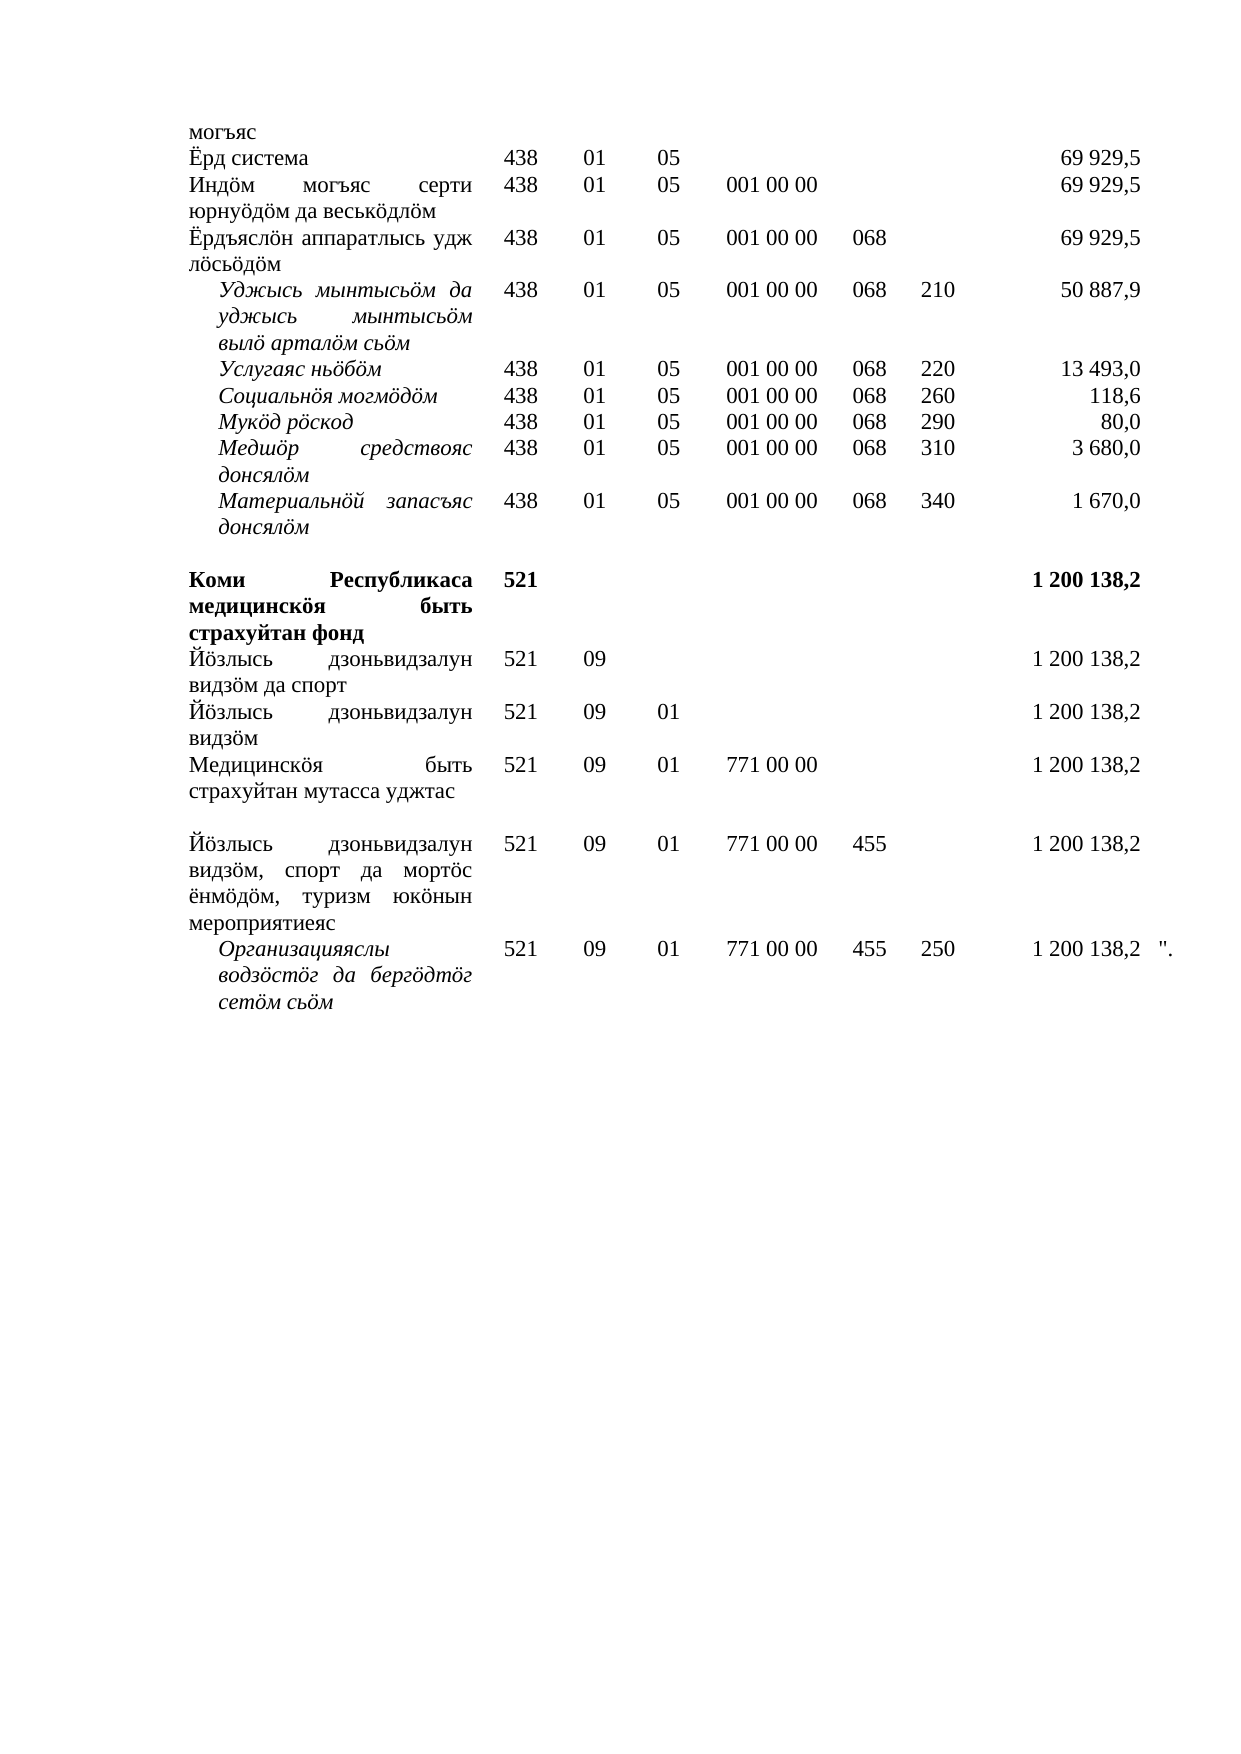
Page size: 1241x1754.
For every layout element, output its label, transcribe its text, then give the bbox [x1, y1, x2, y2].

table_cell 771 00 00 [705, 751, 838, 830]
table_cell [1152, 382, 1196, 408]
table_cell [705, 566, 838, 645]
table_cell 068 [838, 355, 901, 382]
table_cell 1 200 138,2 [975, 935, 1152, 1014]
table_cell [631, 566, 705, 645]
table_cell 01 [558, 276, 631, 355]
table_cell 340 [901, 487, 974, 540]
table_cell 05 [631, 355, 705, 382]
table_cell 068 [838, 224, 901, 276]
table_cell [901, 830, 974, 935]
table_cell 438 [484, 382, 558, 408]
table_cell [1152, 566, 1196, 645]
table_cell [705, 540, 838, 566]
table_cell 09 [558, 830, 631, 935]
table_cell [705, 145, 838, 171]
table_cell 01 [558, 171, 631, 223]
table_cell [838, 751, 901, 830]
table_cell 09 [558, 698, 631, 751]
table_cell 05 [631, 276, 705, 355]
table_cell 771 00 00 [705, 935, 838, 1014]
table_cell [1152, 408, 1196, 434]
table_cell [631, 645, 705, 698]
table_cell [558, 540, 631, 566]
table_cell Услугаяс ньöбöм [177, 355, 484, 382]
table_cell 001 00 00 [705, 224, 838, 276]
table_cell Мукöд рöскод [177, 408, 484, 434]
table_cell [901, 171, 974, 223]
table_cell 05 [631, 408, 705, 434]
table_cell 13 493,0 [975, 355, 1152, 382]
table_cell 05 [631, 487, 705, 540]
table_cell могъяс [177, 118, 484, 144]
table_cell [177, 540, 484, 566]
table_cell [838, 540, 901, 566]
table_cell Йöзлысь дзоньвидзалун видзöм, спорт да мортöс ёнмöдöм, туризм юкöнын мероприятиеяс [177, 830, 484, 935]
table_cell 01 [558, 382, 631, 408]
table_cell 01 [631, 751, 705, 830]
table_cell 068 [838, 276, 901, 355]
table_cell Индöм могъяс серти юрнуöдöм да веськöдлöм [177, 171, 484, 223]
table_cell 290 [901, 408, 974, 434]
table_cell 068 [838, 382, 901, 408]
table_cell 001 00 00 [705, 382, 838, 408]
table_cell 771 00 00 [705, 830, 838, 935]
table_cell [1152, 645, 1196, 698]
table_cell 01 [631, 830, 705, 935]
table_cell 1 200 138,2 [975, 751, 1152, 830]
table_cell 01 [631, 935, 705, 1014]
table_cell [1152, 540, 1196, 566]
table_cell Социальнöя могмöдöм [177, 382, 484, 408]
table_cell 05 [631, 224, 705, 276]
table_cell 01 [558, 355, 631, 382]
table_cell [901, 224, 974, 276]
table_cell Медицинскöя быть страхуйтан мутасса уджтас [177, 751, 484, 830]
table_cell 01 [558, 224, 631, 276]
table_cell [1152, 830, 1196, 935]
table_cell [705, 118, 838, 144]
table_cell Ёрдъяслöн аппаратлысь удж лöсьöдöм [177, 224, 484, 276]
table_cell 09 [558, 935, 631, 1014]
table_cell 05 [631, 171, 705, 223]
table_cell Организацияяслы водзöстöг да бергöдтöг сетöм сьöм [177, 935, 484, 1014]
table_cell 068 [838, 434, 901, 487]
table_cell Йöзлысь дзоньвидзалун видзöм да спорт [177, 645, 484, 698]
table_cell 69 929,5 [975, 145, 1152, 171]
table_cell [705, 645, 838, 698]
table_cell 438 [484, 487, 558, 540]
table_cell 001 00 00 [705, 434, 838, 487]
table_cell [1152, 355, 1196, 382]
table_cell Медшöр средствояс донсялöм [177, 434, 484, 487]
table_cell [1152, 145, 1196, 171]
table_cell 50 887,9 [975, 276, 1152, 355]
table_cell 438 [484, 355, 558, 382]
table_cell [901, 118, 974, 144]
table_cell 310 [901, 434, 974, 487]
table_cell 068 [838, 408, 901, 434]
table_cell [901, 698, 974, 751]
table_cell [838, 566, 901, 645]
table_cell Коми Республикаса медицинскöя быть страхуйтан фонд [177, 566, 484, 645]
table_cell [705, 698, 838, 751]
table_cell 438 [484, 434, 558, 487]
table_cell [1152, 434, 1196, 487]
table_cell 05 [631, 145, 705, 171]
table_cell 068 [838, 487, 901, 540]
table_cell 260 [901, 382, 974, 408]
table_cell 1 200 138,2 [975, 566, 1152, 645]
table_cell 1 670,0 [975, 487, 1152, 540]
table_cell [1152, 276, 1196, 355]
table_cell [484, 540, 558, 566]
table_cell 001 00 00 [705, 355, 838, 382]
table_cell [631, 540, 705, 566]
table_cell 521 [484, 935, 558, 1014]
table_cell 210 [901, 276, 974, 355]
table_cell 01 [558, 434, 631, 487]
table_cell [1152, 118, 1196, 144]
table_cell 01 [631, 698, 705, 751]
table_cell Ёрд система [177, 145, 484, 171]
table_cell 05 [631, 382, 705, 408]
table_cell 438 [484, 145, 558, 171]
table_cell [975, 118, 1152, 144]
table_cell 438 [484, 408, 558, 434]
table_cell Материальнöй запасъяс донсялöм [177, 487, 484, 540]
table_cell [838, 118, 901, 144]
table_cell [901, 540, 974, 566]
table_cell 01 [558, 145, 631, 171]
table_cell 1 200 138,2 [975, 830, 1152, 935]
table_cell 521 [484, 698, 558, 751]
table_cell [838, 698, 901, 751]
table_cell 69 929,5 [975, 171, 1152, 223]
table_cell 521 [484, 566, 558, 645]
table_cell [1152, 751, 1196, 830]
table_cell 01 [558, 487, 631, 540]
table_cell 69 929,5 [975, 224, 1152, 276]
table_cell 001 00 00 [705, 276, 838, 355]
table_cell 3 680,0 [975, 434, 1152, 487]
table_cell [838, 645, 901, 698]
table_cell [558, 566, 631, 645]
table_cell [901, 751, 974, 830]
table_cell [838, 145, 901, 171]
table_cell [975, 540, 1152, 566]
table_cell 250 [901, 935, 974, 1014]
table_cell 001 00 00 [705, 408, 838, 434]
table_cell [1152, 224, 1196, 276]
table_cell 220 [901, 355, 974, 382]
table_cell [484, 118, 558, 144]
table_cell [838, 171, 901, 223]
table_cell 521 [484, 751, 558, 830]
table_cell 80,0 [975, 408, 1152, 434]
table_cell 001 00 00 [705, 487, 838, 540]
table_cell ". [1152, 935, 1196, 1014]
table_cell 09 [558, 751, 631, 830]
table_cell [901, 566, 974, 645]
table_cell 438 [484, 171, 558, 223]
table_cell [631, 118, 705, 144]
table_cell 001 00 00 [705, 171, 838, 223]
table_cell 09 [558, 645, 631, 698]
table_cell 455 [838, 935, 901, 1014]
table_cell [1152, 171, 1196, 223]
table_cell 455 [838, 830, 901, 935]
table_cell Уджысь мынтысьöм да уджысь мынтысьöм вылö арталöм сьöм [177, 276, 484, 355]
table_cell 438 [484, 276, 558, 355]
table_cell 05 [631, 434, 705, 487]
table_cell 118,6 [975, 382, 1152, 408]
table_cell 1 200 138,2 [975, 645, 1152, 698]
table_cell [1152, 698, 1196, 751]
table_cell 521 [484, 645, 558, 698]
table_cell 1 200 138,2 [975, 698, 1152, 751]
table_cell [1152, 487, 1196, 540]
table_cell 438 [484, 224, 558, 276]
table_cell Йöзлысь дзоньвидзалун видзöм [177, 698, 484, 751]
table_cell 01 [558, 408, 631, 434]
table_cell 521 [484, 830, 558, 935]
table_cell [901, 645, 974, 698]
table_cell [558, 118, 631, 144]
table_cell [901, 145, 974, 171]
